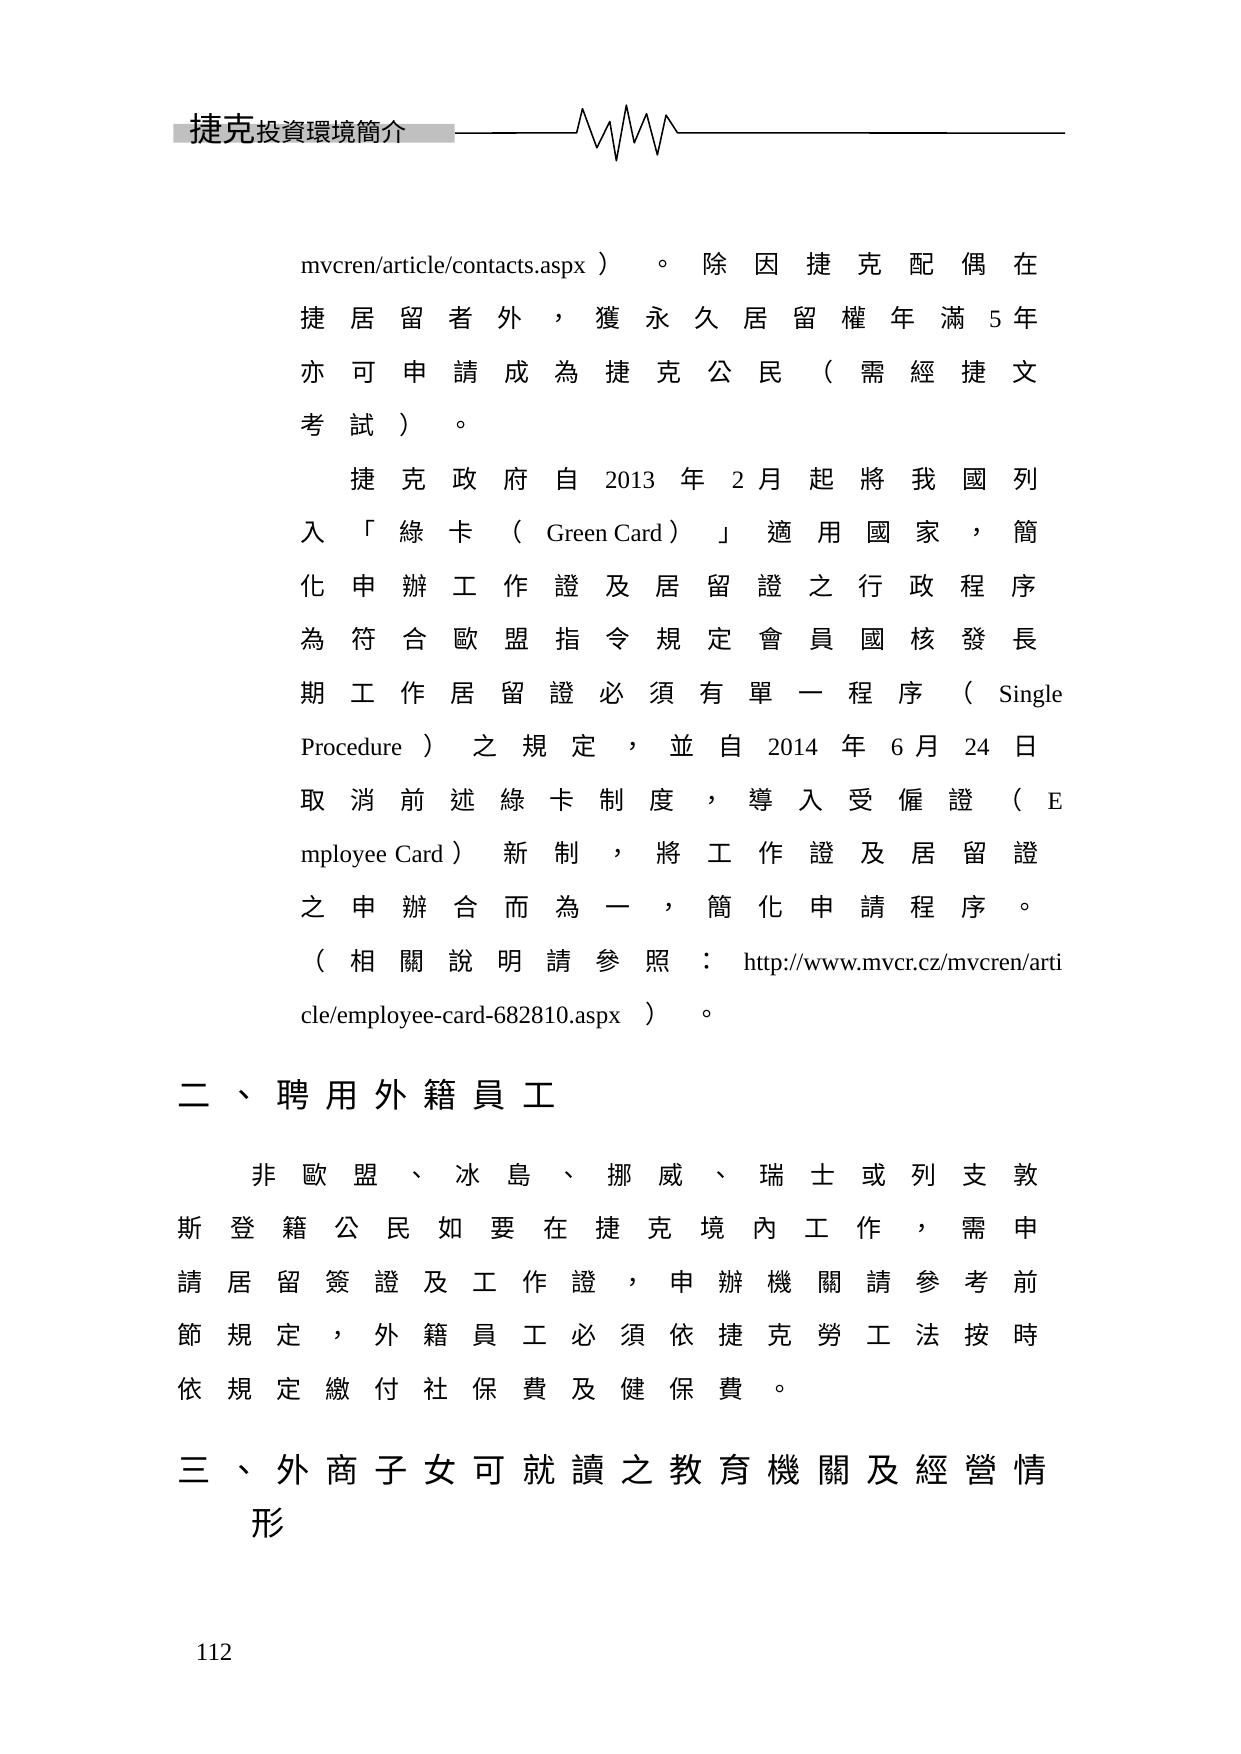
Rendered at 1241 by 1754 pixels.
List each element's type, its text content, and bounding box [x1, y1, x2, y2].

text 二、聘用外籍員工 [178, 1066, 1063, 1120]
text 捷克政府自2013年2月起將我國列入「綠卡（Green Card）」適用國家，簡化申辦工作證及居留證之行政程序；為符合歐盟指令規定會員國核發長期工作居留證必須有單一程序（Single Procedure）之規定，並自2014年6月24日取消前述綠卡制度，導入受僱證（Employee Card）新制，將工作證及居留證之申辦合而為一，簡化申請程序。（相關說明請參照：http://www.mvcr.cz/mvcren/article/employee-card-682810.aspx）。 [276, 450, 1063, 1039]
text 非歐盟、冰島、挪威、瑞士或列支敦斯登籍公民如要在捷克境內工作，需申請居留簽證及工作證，申辦機關請參考前節規定，外籍員工必須依捷克勞工法按時依規定繳付社保費及健保費。 [178, 1146, 1063, 1414]
text 三、外商子女可就讀之教育機關及經營情形 [178, 1441, 1063, 1548]
text mvcren/article/contacts.aspx）。除因捷克配偶在捷居留者外，獲永久居留權年滿5年亦可申請成為捷克公民（需經捷文考試）。 [276, 236, 1063, 450]
